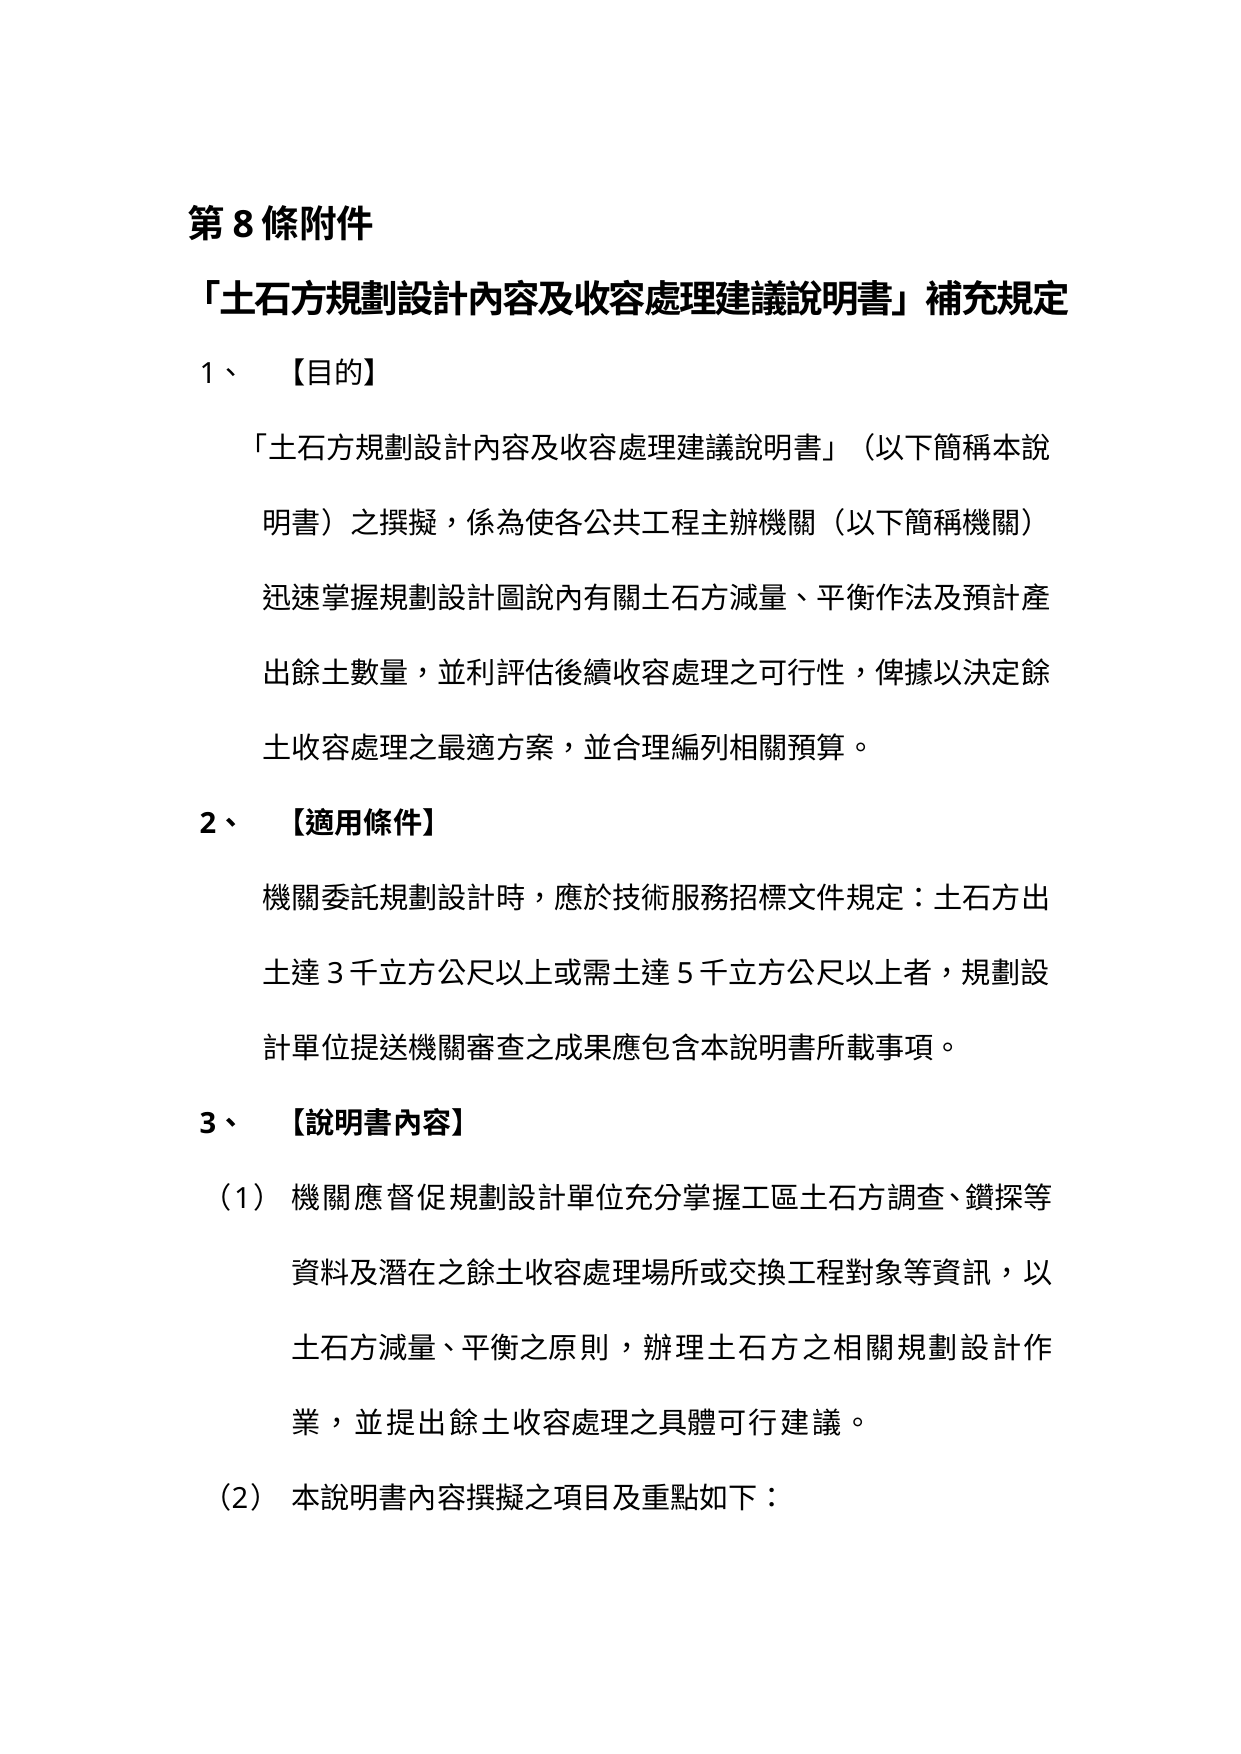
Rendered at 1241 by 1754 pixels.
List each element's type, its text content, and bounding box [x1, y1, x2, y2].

list 本說明書內容撰擬之項目及重點如下： [202, 1458, 1053, 1533]
list 機關應督促規劃設計單位充分掌握工區土石方調查、鑽探等資料及潛在之餘土收容處理場所或交換工程對象等資訊，以土石方減量、平衡之原則，辦理土石方之相關規劃設計作業，並提出餘土收容處理之具體可行建議。 [202, 1158, 1053, 1458]
list 【適用條件】 [199, 783, 1053, 858]
text 機關委託規劃設計時，應於技術服務招標文件規定：土石方出土達3千立方公尺以上或需土達5千立方公尺以上者，規劃設計單位提送機關審查之成果應包含本說明書所載事項。 [262, 858, 1050, 1083]
text 「土石方規劃設計內容及收容處理建議說明書」補充規定 [187, 258, 1071, 333]
list 【說明書內容】 [199, 1083, 1053, 1158]
text 「土石方規劃設計內容及收容處理建議說明書」（以下簡稱本說明書）之撰擬，係為使各公共工程主辦機關（以下簡稱機關）迅速掌握規劃設計圖說內有關土石方減量、平衡作法及預計產出餘土數量，並利評估後續收容處理之可行性，俾據以決定餘土收容處理之最適方案，並合理編列相關預算。 [244, 408, 1050, 783]
text 第8條附件 [187, 183, 1071, 258]
list 【目的】 [199, 333, 1053, 408]
